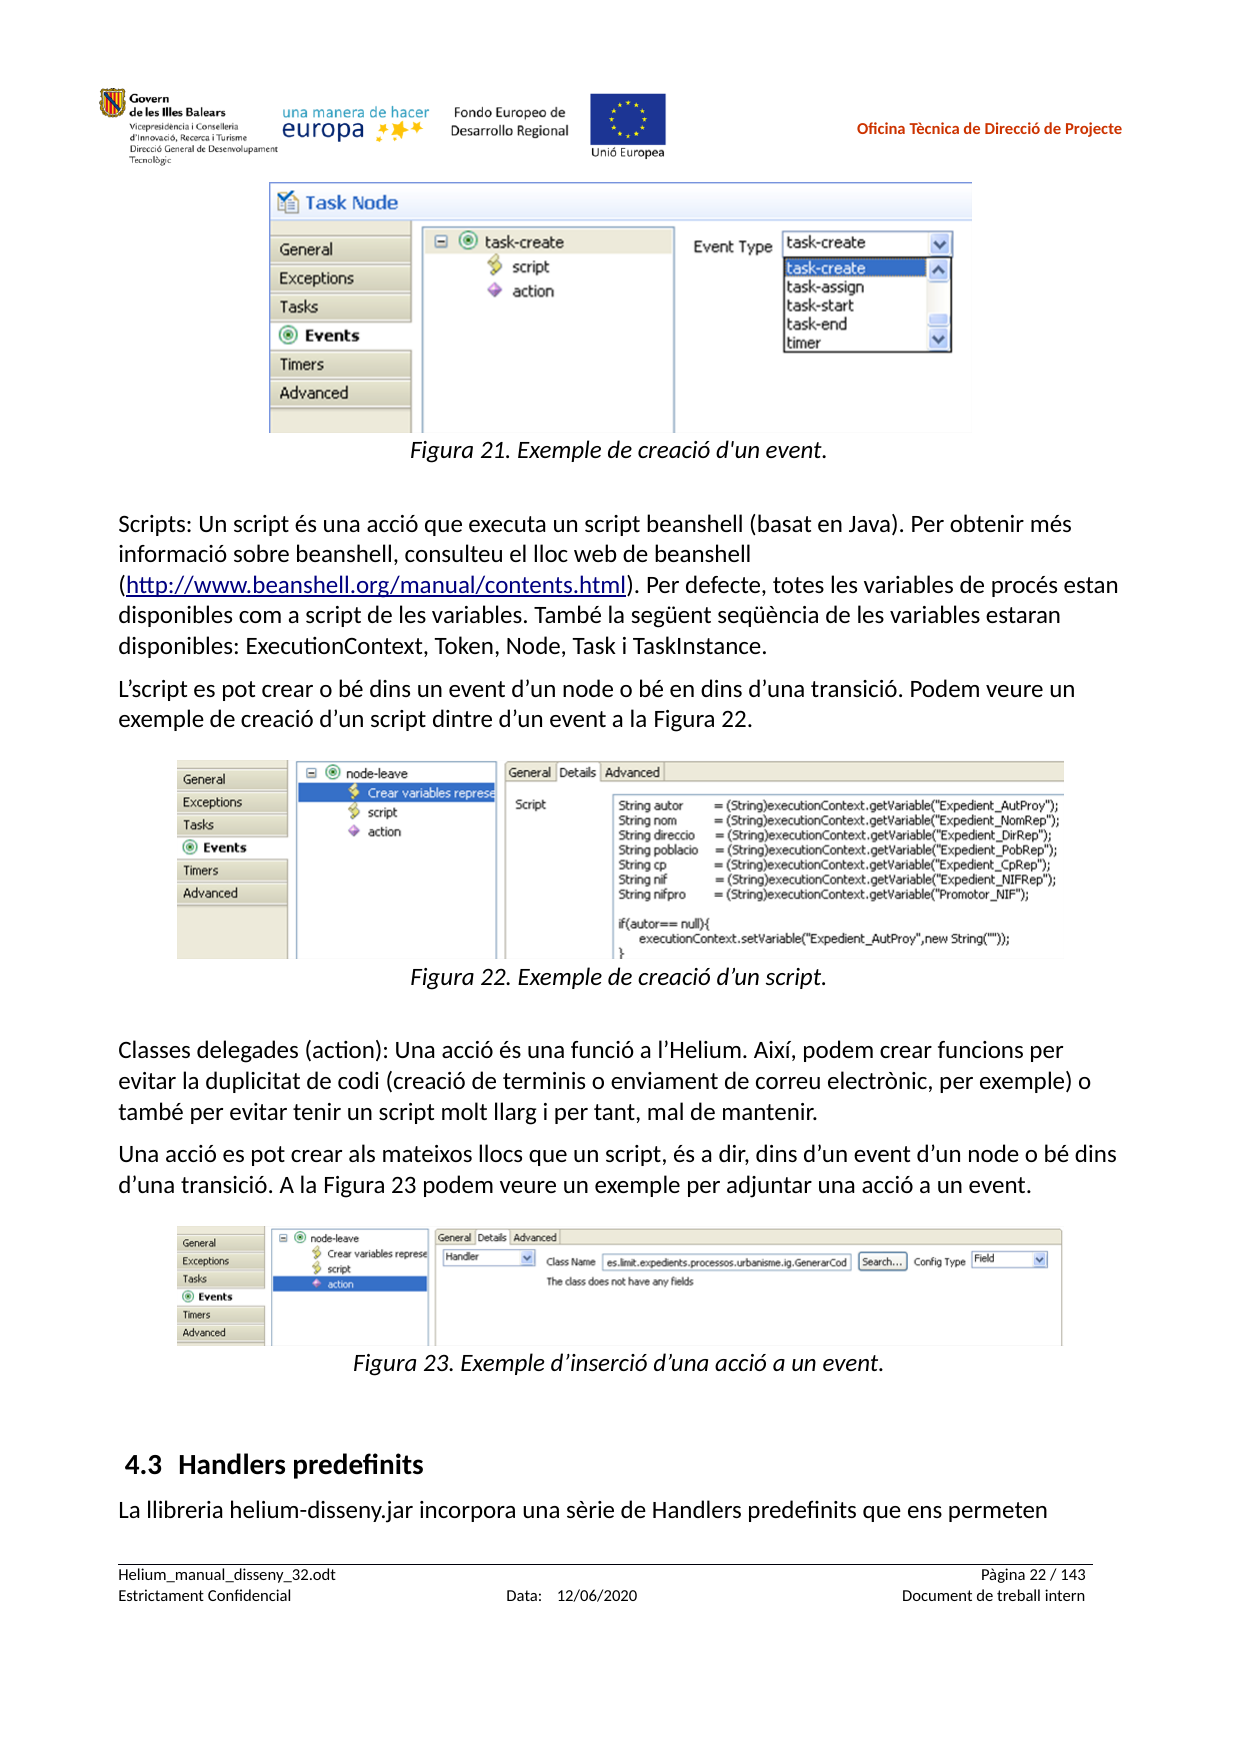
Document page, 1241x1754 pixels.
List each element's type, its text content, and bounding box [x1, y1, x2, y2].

text La llibreria helium-disseny.jar incorpora una sèrie de Handlers predefinits que ens permeten [118, 1494, 1122, 1525]
subtitle Handlers predefinits [118, 1446, 1122, 1482]
picture [267, 180, 974, 435]
text L’script es pot crear o bé dins un event d’un node o bé en dins d’una transició. Podem veure un exemple de creació d’un script dintre d’un event a la Figura 22. [118, 673, 1122, 734]
picture [99, 87, 668, 166]
text Figura 22. Exemple de creació d’un script. [175, 961, 1065, 992]
text Scripts: Un script és una acció que executa un script beanshell (basat en Java). Per obtenir més informació sobre beanshell, consulteu el lloc web de beanshell (http://www.beanshell.org/manual/contents.html). Per defecte, totes les variables de procés estan disponibles com a script de les variables. També la següent seqüència de les variables estaran disponibles: ExecutionContext, Token, Node, Task i TaskInstance. [118, 508, 1122, 661]
picture [175, 759, 1065, 961]
text Una acció es pot crear als mateixos llocs que un script, és a dir, dins d’un event d’un node o bé dins d’una transició. A la Figura 23 podem veure un exemple per adjuntar una acció a un event. [118, 1139, 1122, 1200]
picture [175, 1224, 1065, 1348]
text Figura 23. Exemple d’inserció d’una acció a un event. [175, 1348, 1065, 1378]
text Figura 21. Exemple de creació d'un event. [267, 435, 973, 465]
text Classes delegades (action): Una acció és una funció a l’Helium. Així, podem crear funcions per evitar la duplicitat de codi (creació de terminis o enviament de correu electrònic, per exemple) o també per evitar tenir un script molt llarg i per tant, mal de mantenir. [118, 1034, 1122, 1126]
